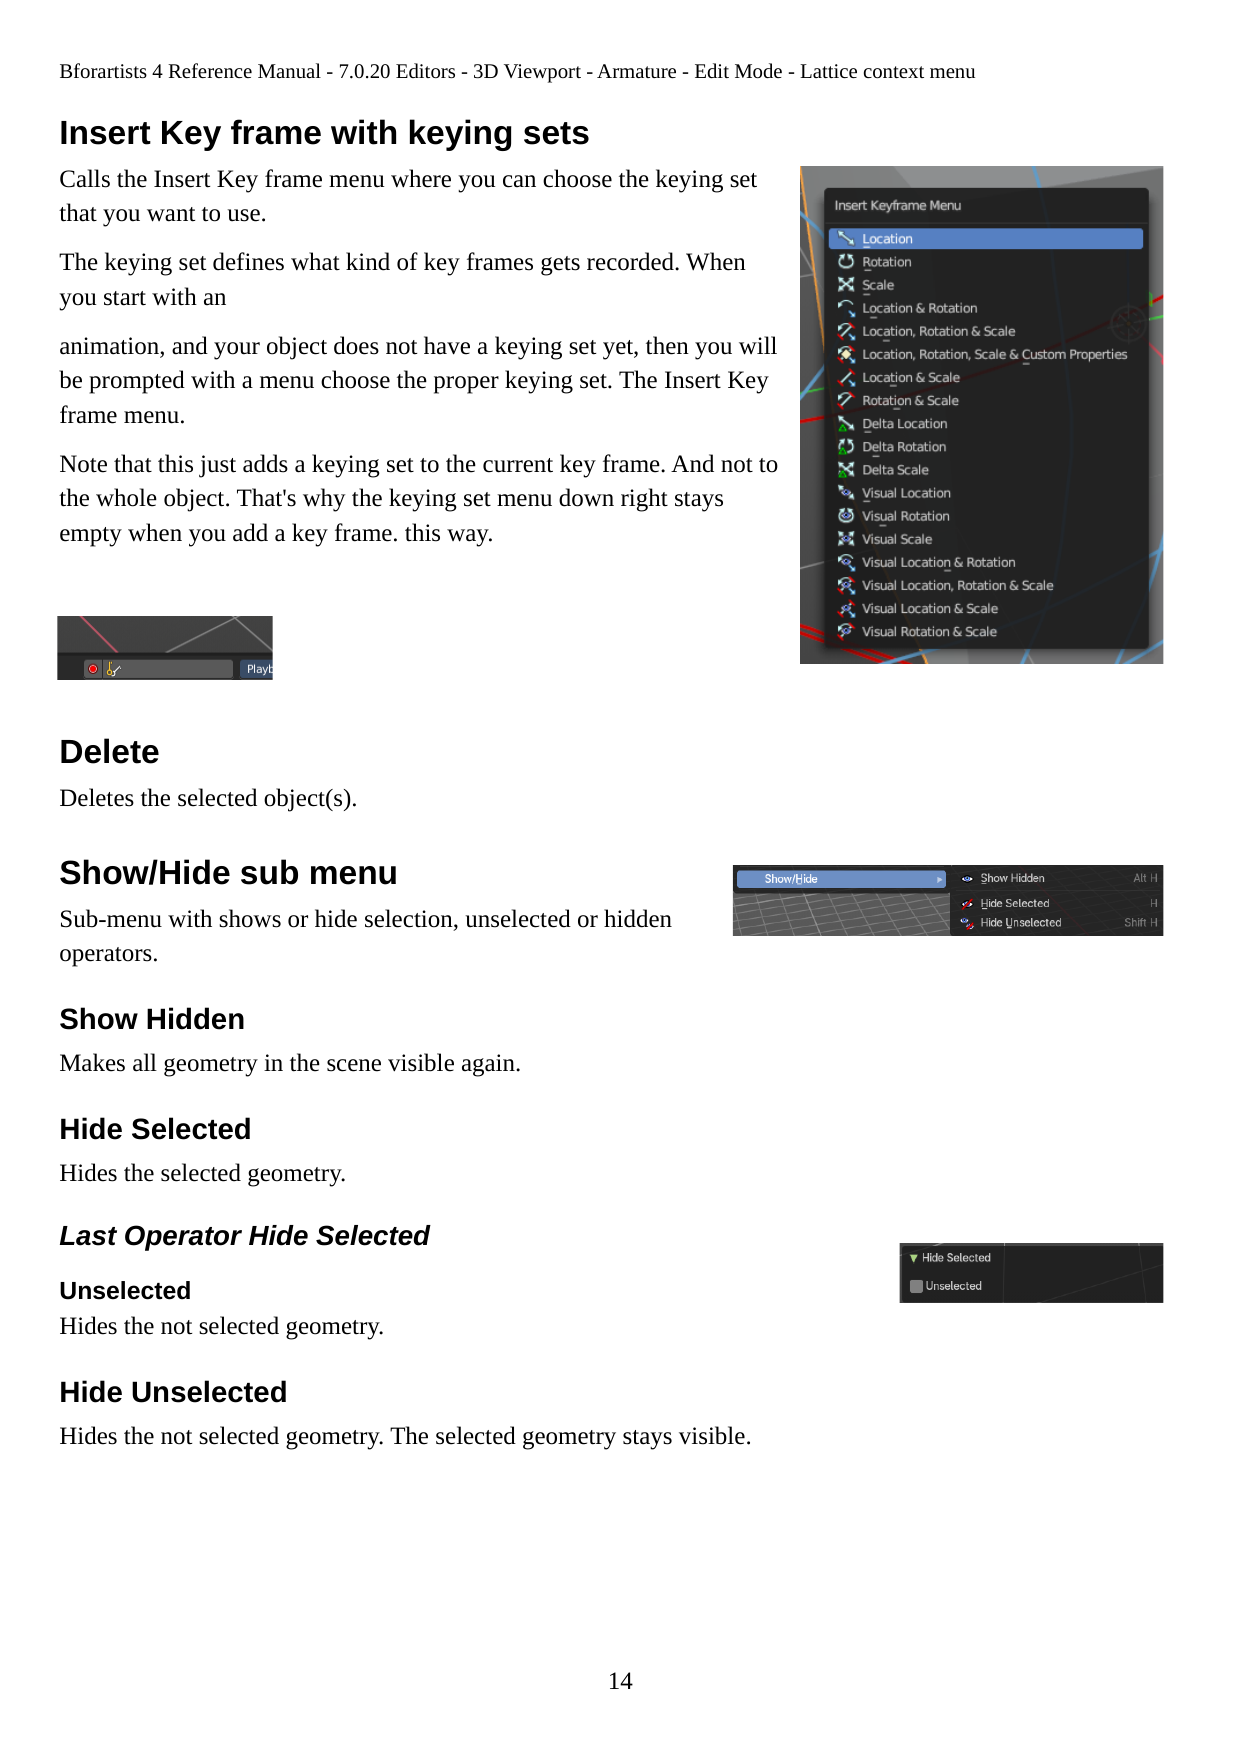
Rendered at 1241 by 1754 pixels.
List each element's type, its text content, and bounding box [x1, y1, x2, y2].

picture [57, 616, 273, 680]
text Calls the Insert Key frame menu where you can choose the keying set that you want to use. [59, 164, 1181, 227]
picture [732, 865, 1164, 936]
picture [800, 166, 1164, 664]
text Sub-menu with shows or hide selection, unselected or hidden operators. [59, 904, 1181, 967]
text Hides the not selected geometry. The selected geometry stays visible. [59, 1421, 1181, 1450]
text Hides the not selected geometry. [59, 1311, 1181, 1340]
text Hides the selected geometry. [59, 1158, 1181, 1187]
text The keying set defines what kind of key frames gets recorded. When you start with an [59, 247, 800, 311]
text Deletes the selected object(s). [59, 783, 1181, 811]
subtitle Last Operator Hide Selected [59, 1219, 1181, 1251]
picture [899, 1243, 1164, 1303]
subtitle Hide Selected [59, 1112, 1181, 1145]
text animation, and your object does not have a keying set yet, then you will be prompted with a menu choose the proper keying set. The Insert Key frame menu. [59, 331, 800, 428]
subtitle Insert Key frame with keying sets [59, 113, 1181, 151]
subtitle Hide Unselected [59, 1375, 1181, 1408]
subtitle Show Hidden [59, 1002, 1181, 1036]
text Note that this just adds a keying set to the current key frame. And not to the whole object. That's why the keying set menu down right stays empty when you add a key frame. this way. [59, 449, 800, 547]
text Makes all geometry in the scene visible again. [59, 1048, 1181, 1077]
subtitle Delete [59, 731, 1181, 770]
subtitle Unselected [59, 1276, 1181, 1305]
subtitle Show/Hide sub menu [59, 852, 1181, 891]
